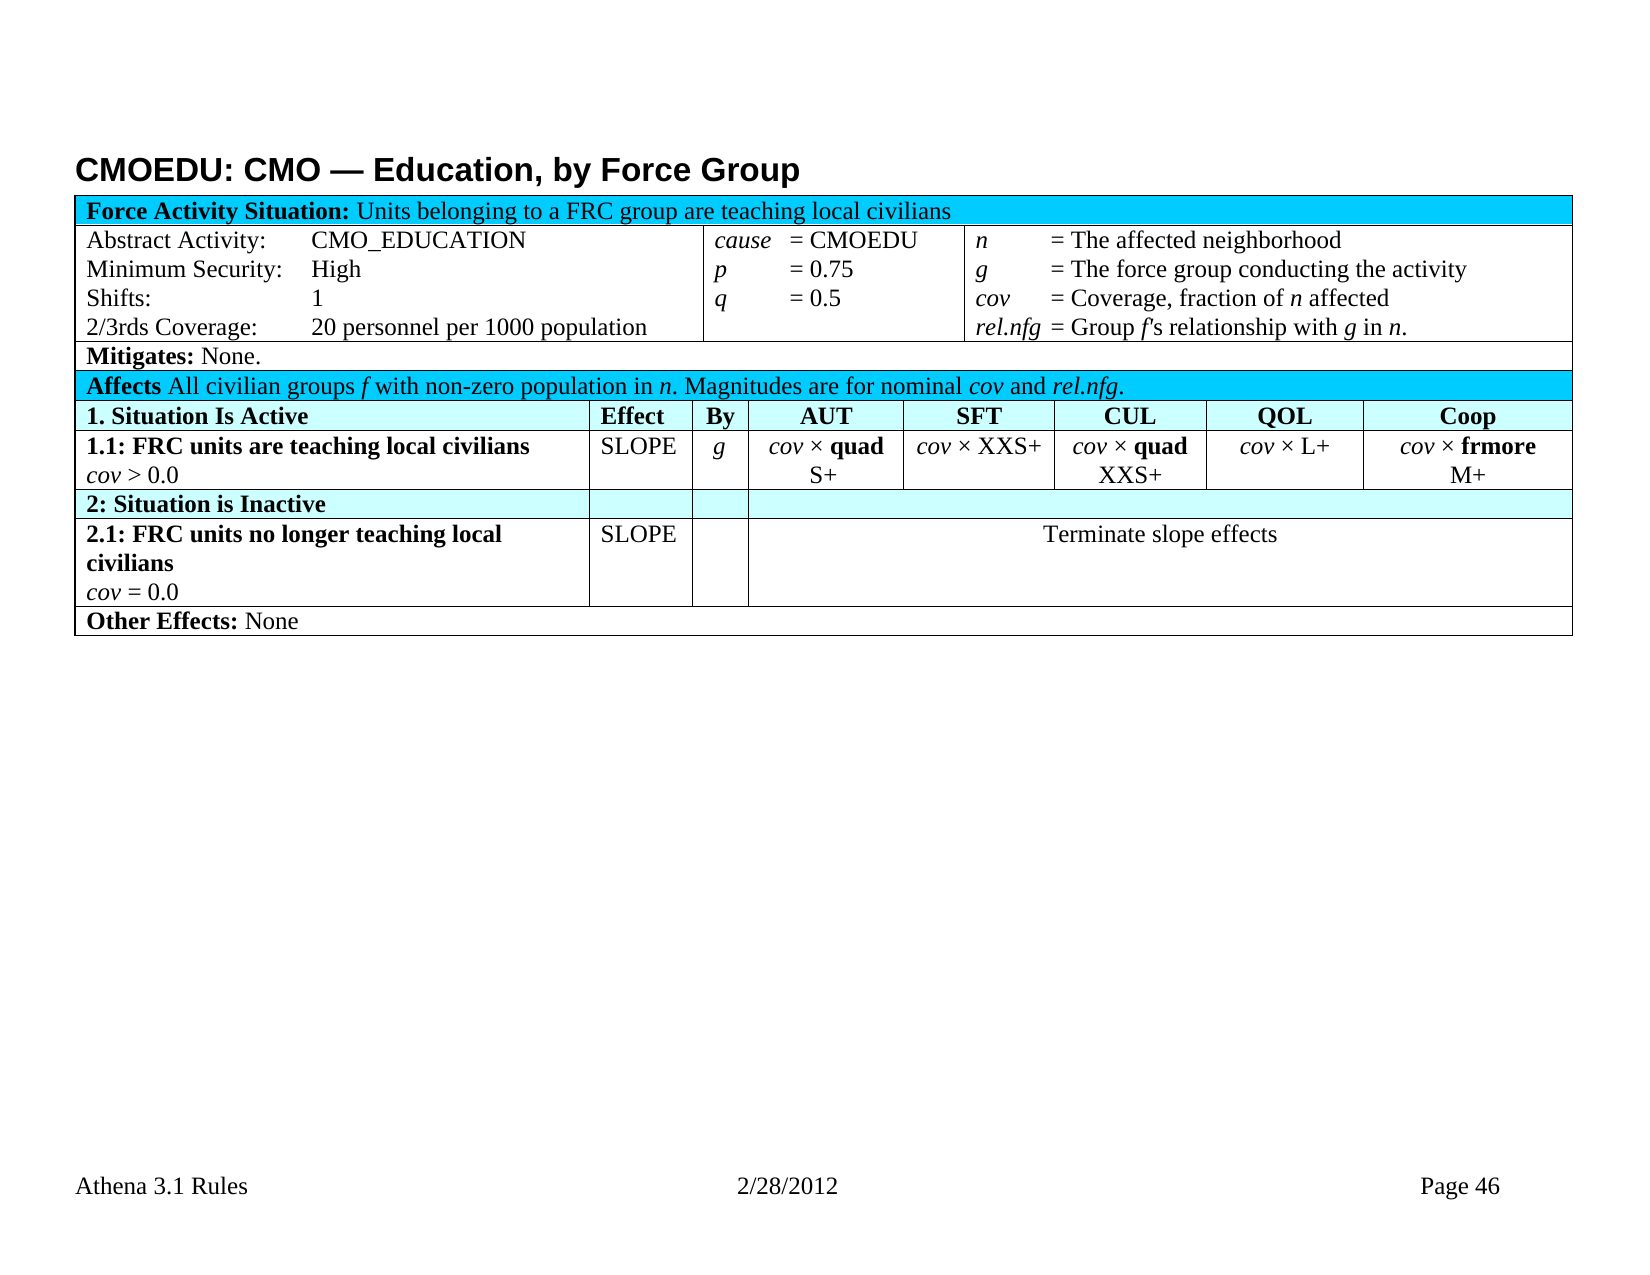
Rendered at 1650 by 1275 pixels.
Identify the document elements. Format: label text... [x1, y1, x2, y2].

table_cell [749, 490, 1572, 518]
table_cell Mitigates: None. [76, 342, 1572, 370]
table_cell Terminate slope effects [749, 519, 1572, 606]
table_cell Other Effects: None [76, 607, 1572, 635]
table_cell cov × L+ [1207, 431, 1363, 488]
table_cell 1.1: FRC units are teaching local civilians cov > 0.0 [76, 431, 589, 488]
table_cell n = The affected neighborhood g = The force group conducting the activity cov = Coverage, fraction of n affected rel.nfg = Group f's relationship with g in n. [965, 226, 1572, 341]
table_cell 2.1: FRC units no longer teaching local civilians cov = 0.0 [76, 519, 589, 606]
table_cell SFT [904, 401, 1054, 430]
table_cell Effect [590, 401, 692, 430]
text CMOEDU: CMO — Education, by Force Group [75, 150, 1575, 188]
table_header Force Activity Situation: Units belonging to a FRC group are teaching local civilians [76, 196, 1572, 224]
table_cell [693, 519, 748, 606]
table_cell cause = CMOEDU p = 0.75 q = 0.5 [704, 226, 964, 341]
table_cell SLOPE [590, 519, 692, 606]
table_cell SLOPE [590, 431, 692, 488]
table_cell Affects All civilian groups f with non-zero population in n. Magnitudes are for nominal cov and rel.nfg. [76, 371, 1572, 400]
table_cell g [693, 431, 748, 488]
table_cell AUT [749, 401, 903, 430]
table_cell QOL [1207, 401, 1363, 430]
table_cell cov × quad XXS+ [1055, 431, 1206, 488]
table_cell By [693, 401, 748, 430]
table_cell 2: Situation is Inactive [76, 490, 589, 518]
table_cell CUL [1055, 401, 1206, 430]
table_cell Coop [1364, 401, 1572, 430]
table_cell [693, 490, 748, 518]
table_cell cov × XXS+ [904, 431, 1054, 488]
table_cell cov × quad S+ [749, 431, 903, 488]
table_cell Abstract Activity: CMO_EDUCATION Minimum Security: High Shifts: 1 2/3rds Coverage: 20 personnel per 1000 population [76, 226, 703, 341]
table_cell cov × frmore M+ [1364, 431, 1572, 488]
table_cell 1. Situation Is Active [76, 401, 589, 430]
table_cell [590, 490, 692, 518]
